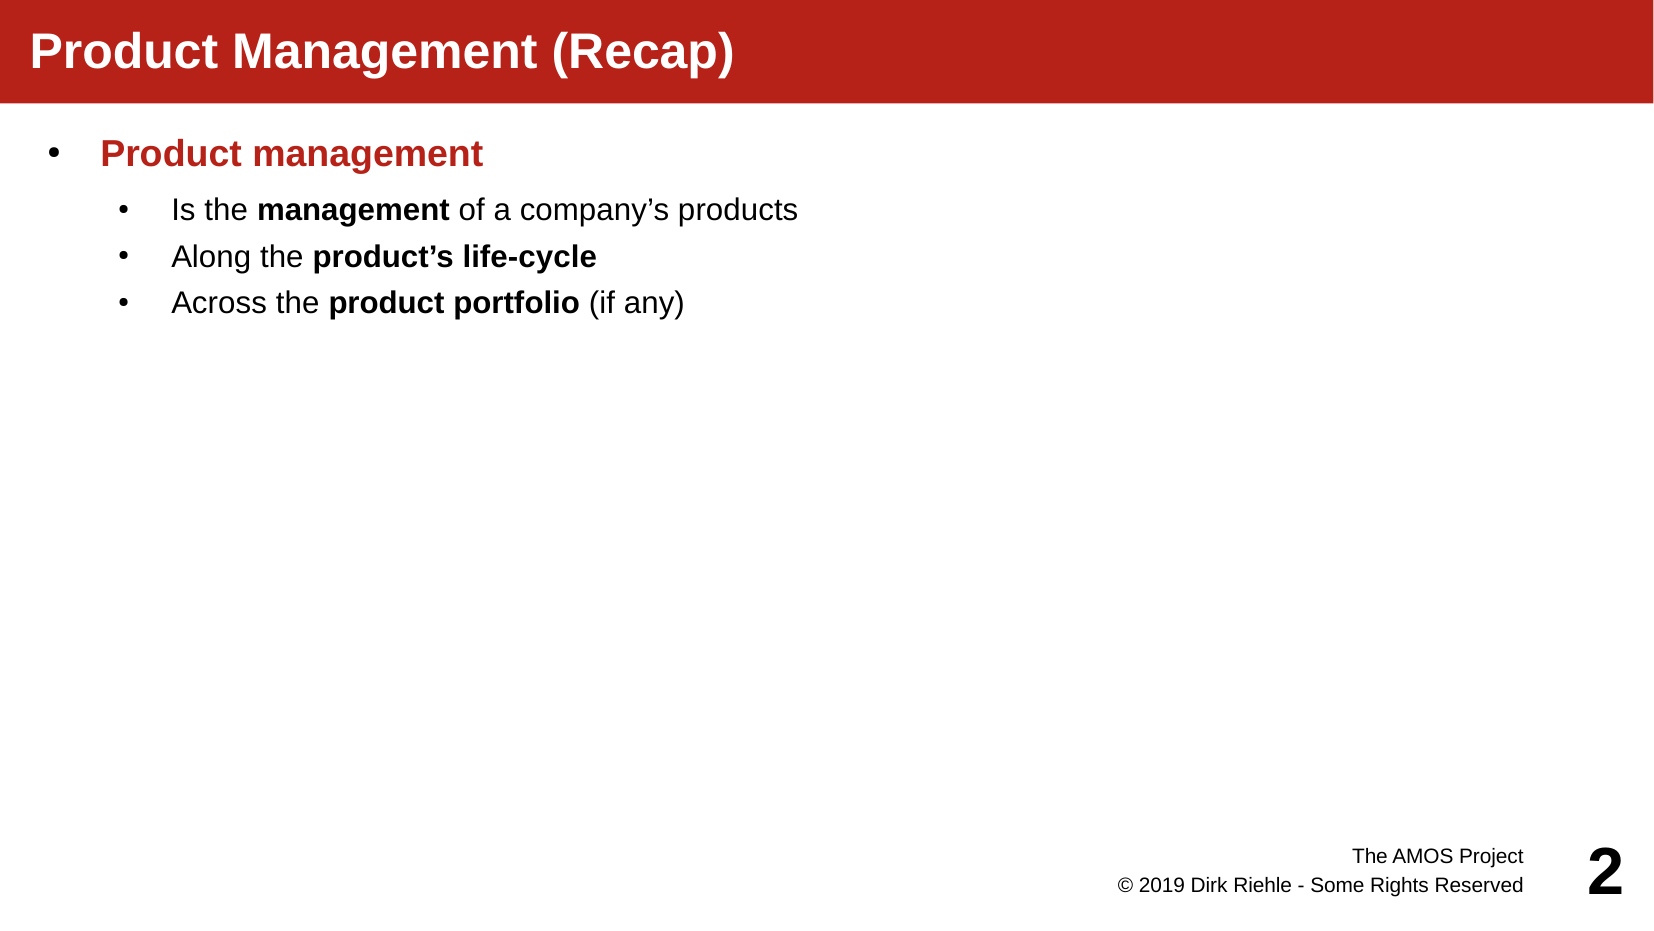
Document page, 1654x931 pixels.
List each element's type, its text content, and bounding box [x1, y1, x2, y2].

title Product Management (Recap) [0, 0, 1654, 104]
list Product management Is the management of a company’s products Along the product’s life-cycle Across the product portfolio (if any) [29, 132, 1625, 798]
